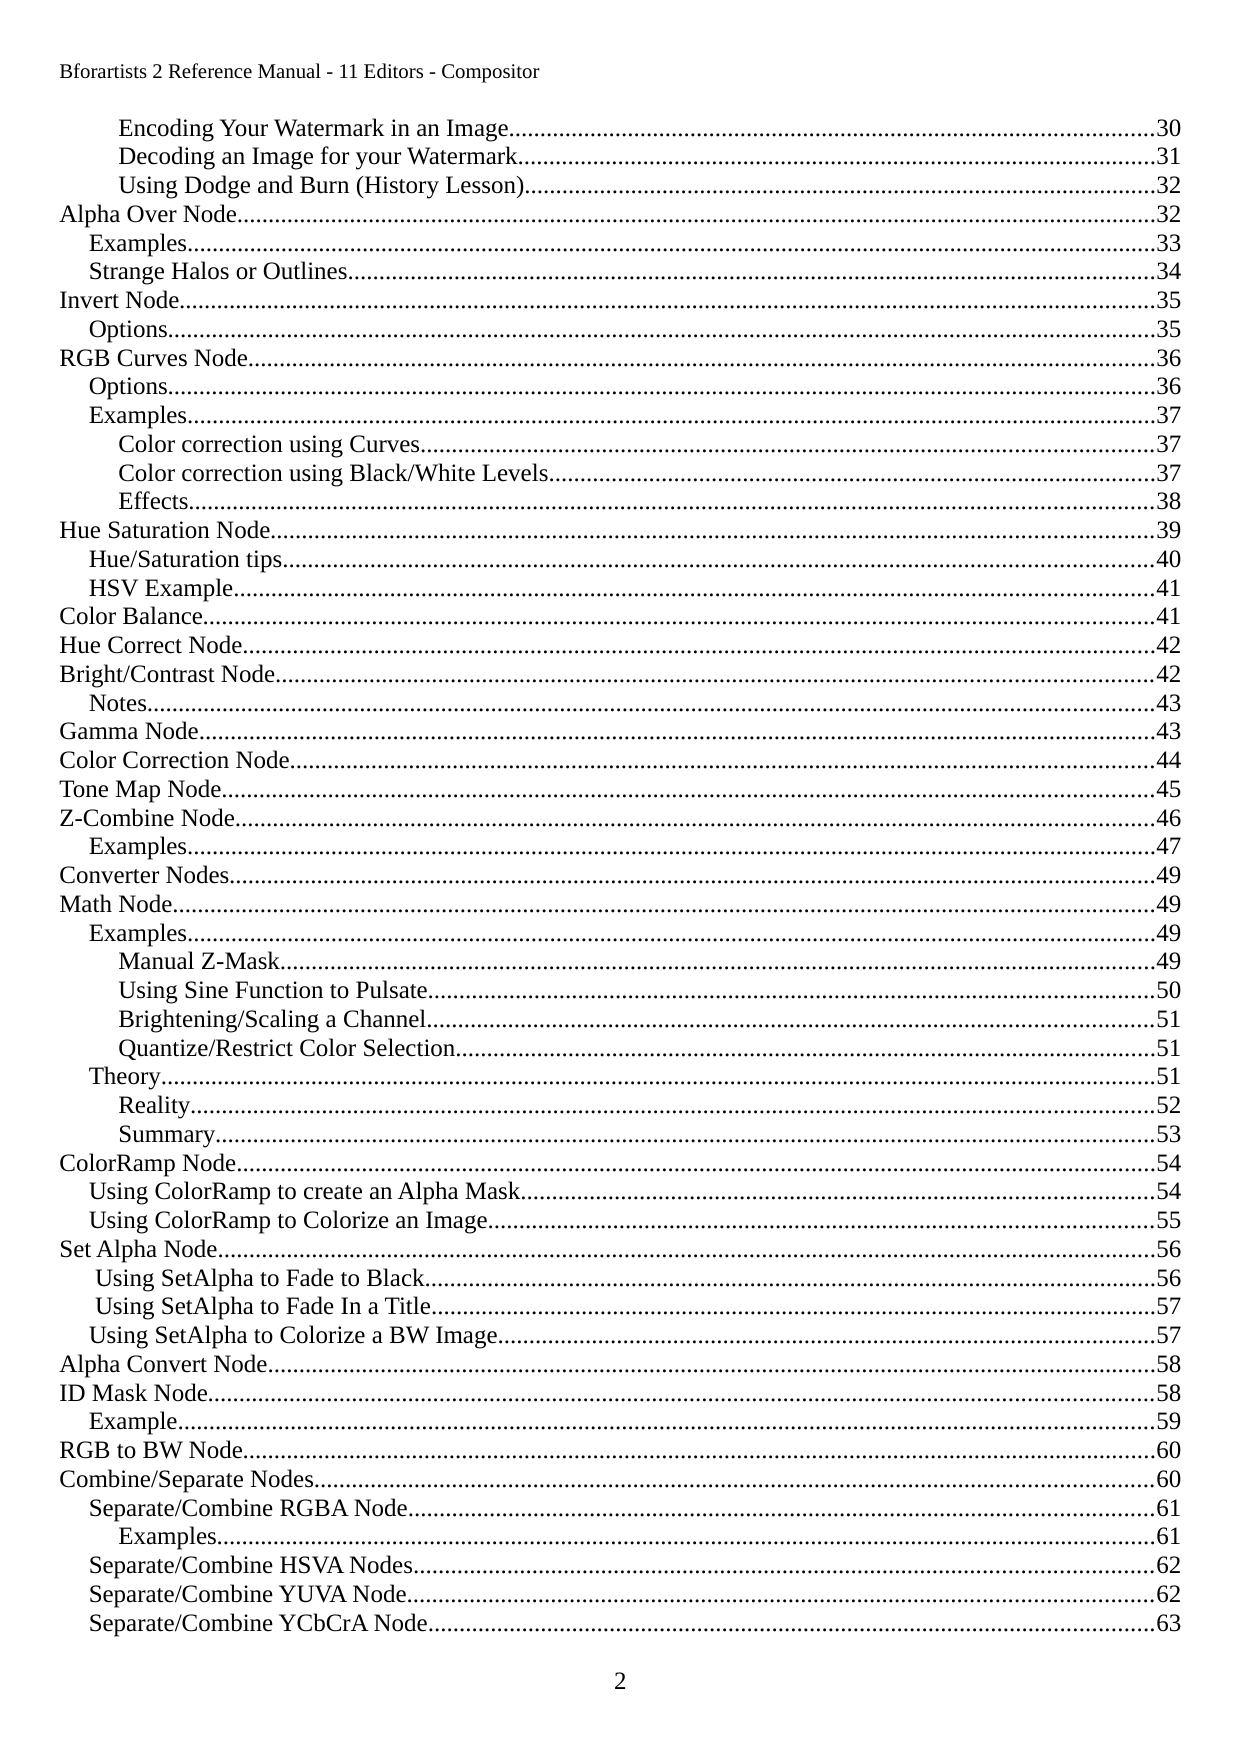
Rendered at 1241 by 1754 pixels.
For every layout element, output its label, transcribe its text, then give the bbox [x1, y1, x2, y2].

text Manual Z-Mask 49 [118, 946, 1181, 975]
text Summary 53 [118, 1119, 1181, 1148]
text Alpha Convert Node 58 [59, 1349, 1181, 1378]
text Strange Halos or Outlines 34 [88, 256, 1181, 285]
text RGB Curves Node 36 [59, 343, 1181, 371]
text Set Alpha Node 56 [59, 1234, 1181, 1263]
text Z-Combine Node 46 [59, 803, 1181, 831]
text Alpha Over Node 32 [59, 199, 1181, 228]
text Hue/Saturation tips 40 [88, 544, 1181, 573]
text Examples 49 [88, 918, 1181, 946]
text Color Correction Node 44 [59, 745, 1181, 774]
text Options 36 [88, 371, 1181, 400]
text RGB to BW Node 60 [59, 1435, 1181, 1464]
text Notes 43 [88, 688, 1181, 716]
text Hue Saturation Node 39 [59, 515, 1181, 544]
text Using Dodge and Burn (History Lesson) 32 [118, 170, 1181, 199]
text Encoding Your Watermark in an Image 30 [118, 113, 1181, 141]
text HSV Example 41 [88, 573, 1181, 601]
text Separate/Combine HSVA Nodes 62 [88, 1550, 1181, 1579]
text Using SetAlpha to Colorize a BW Image 57 [88, 1320, 1181, 1349]
text Gamma Node 43 [59, 716, 1181, 745]
text ColorRamp Node 54 [59, 1148, 1181, 1176]
text Reality 52 [118, 1090, 1181, 1119]
text Color correction using Black/White Levels 37 [118, 458, 1181, 486]
text Examples 47 [88, 831, 1181, 860]
text Brightening/Scaling a Channel 51 [118, 1004, 1181, 1033]
text Separate/Combine YUVA Node 62 [88, 1579, 1181, 1608]
text Color correction using Curves 37 [118, 429, 1181, 458]
text Examples 61 [118, 1521, 1181, 1550]
text Using SetAlpha to Fade In a Title 57 [88, 1291, 1181, 1320]
text Combine/Separate Nodes 60 [59, 1464, 1181, 1493]
text Effects 38 [118, 486, 1181, 515]
text Converter Nodes 49 [59, 860, 1181, 889]
text Using ColorRamp to Colorize an Image 55 [88, 1205, 1181, 1234]
text Theory 51 [88, 1061, 1181, 1090]
text Tone Map Node 45 [59, 774, 1181, 803]
text Example 59 [88, 1406, 1181, 1435]
text Using Sine Function to Pulsate 50 [118, 975, 1181, 1004]
text Examples 33 [88, 228, 1181, 256]
text Separate/Combine YCbCrA Node 63 [88, 1608, 1181, 1636]
text Math Node 49 [59, 889, 1181, 918]
text Quantize/Restrict Color Selection 51 [118, 1033, 1181, 1061]
text Color Balance 41 [59, 601, 1181, 630]
text Hue Correct Node 42 [59, 630, 1181, 659]
text Separate/Combine RGBA Node 61 [88, 1493, 1181, 1521]
text ID Mask Node 58 [59, 1378, 1181, 1406]
text Examples 37 [88, 400, 1181, 429]
text Bright/Contrast Node 42 [59, 659, 1181, 688]
text Options 35 [88, 314, 1181, 343]
text Invert Node 35 [59, 285, 1181, 314]
text Using ColorRamp to create an Alpha Mask 54 [88, 1176, 1181, 1205]
text Decoding an Image for your Watermark 31 [118, 141, 1181, 170]
text Using SetAlpha to Fade to Black 56 [88, 1263, 1181, 1291]
